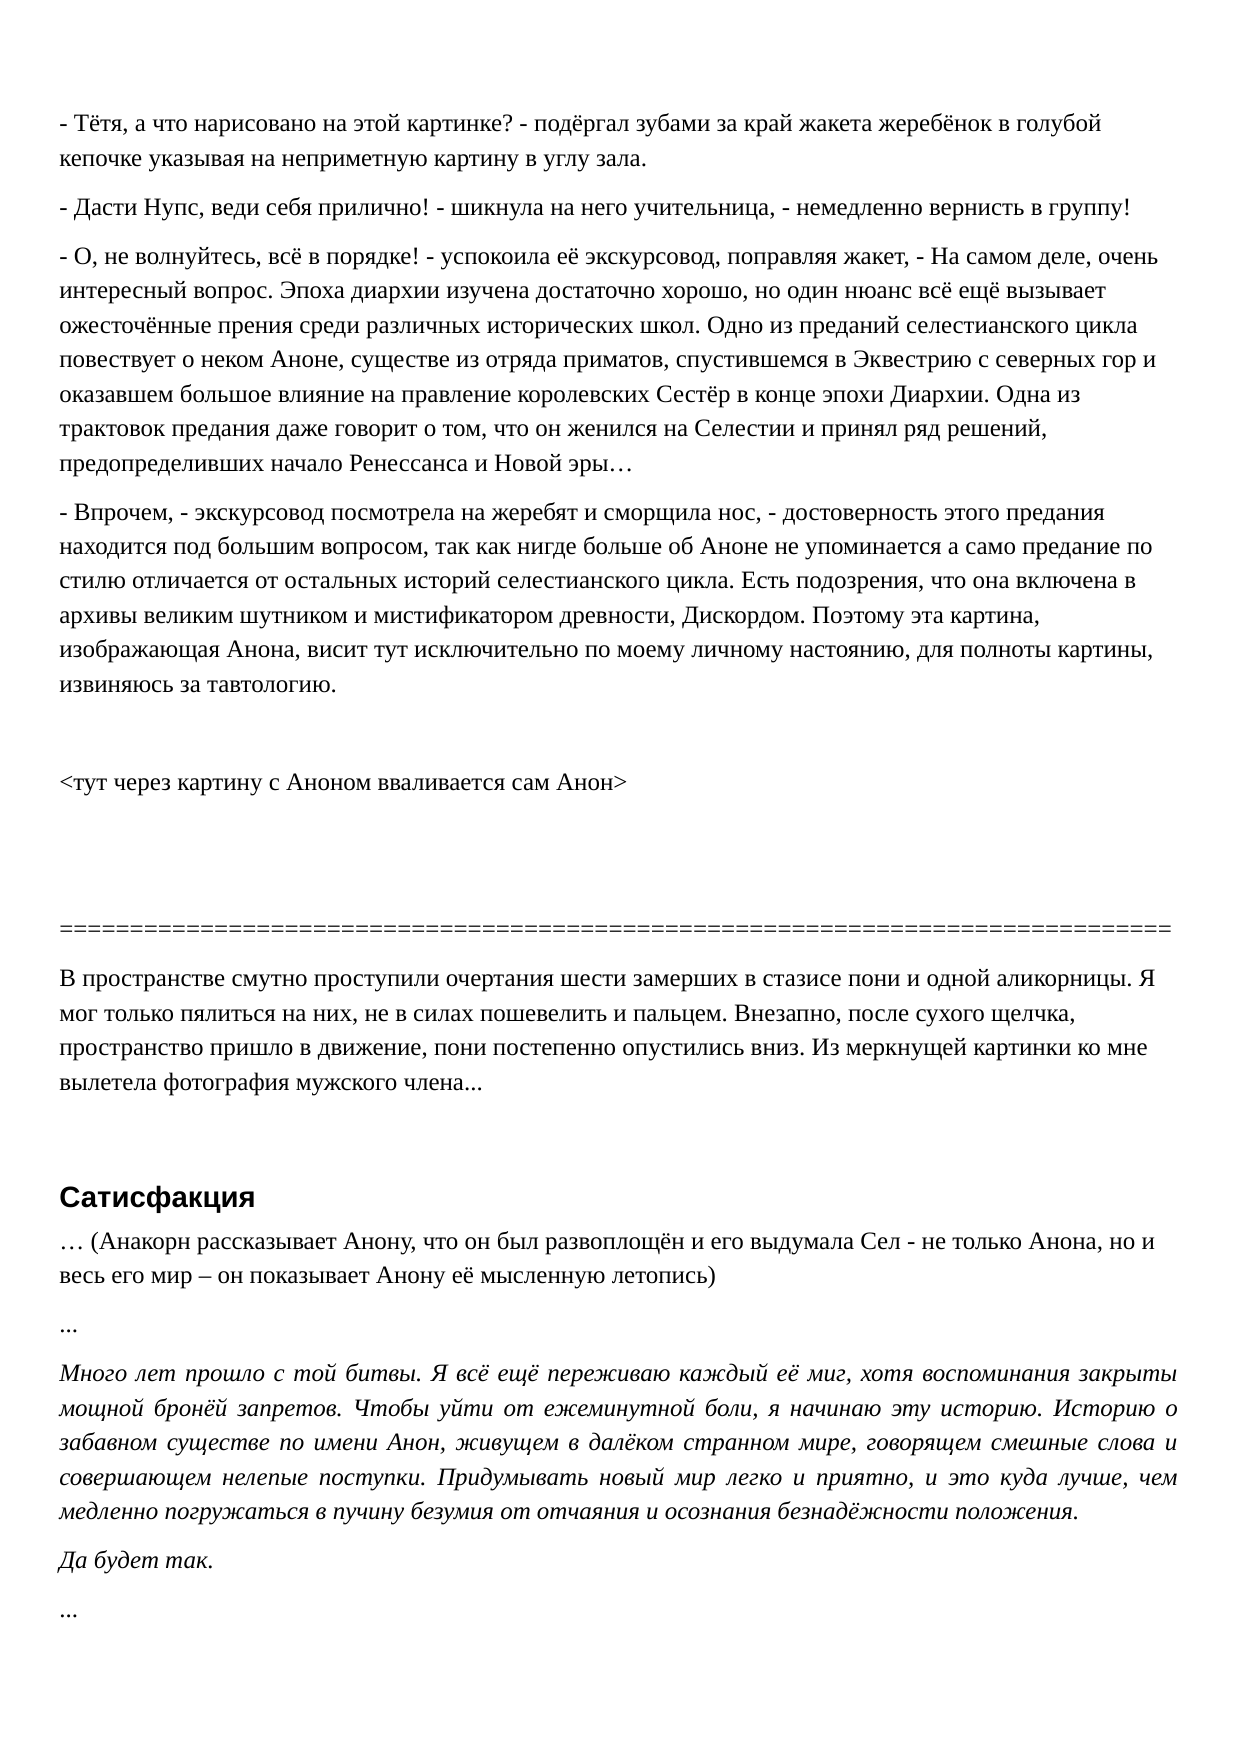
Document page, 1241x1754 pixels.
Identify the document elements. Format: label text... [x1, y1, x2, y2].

text - Тётя, а что нарисовано на этой картинке? - подёргал зубами за край жакета жеребёнок в голубой кепочке указывая на неприметную картину в углу зала. [59, 108, 1181, 171]
text Да будет так. [59, 1545, 1181, 1574]
text ... [59, 1309, 1181, 1338]
text Много лет прошло с той битвы. Я всё ещё переживаю каждый её миг, хотя воспоминания закрыты мощной бронёй запретов. Чтобы уйти от ежеминутной боли, я начинаю эту историю. Историю о забавном существе по имени Анон, живущем в далёком странном мире, говорящем смешные слова и совершающем нелепые поступки. Придумывать новый мир легко и приятно, и это куда лучше, чем медленно погружаться в пучину безумия от отчаяния и осознания безнадёжности положения. [59, 1358, 1181, 1525]
subtitle Сатисфакция [59, 1179, 1181, 1213]
text - О, не волнуйтесь, всё в порядке! - успокоила её экскурсовод, поправляя жакет, - На самом деле, очень интересный вопрос. Эпоха диархии изучена достаточно хорошо, но один нюанс всё ещё вызывает ожесточённые прения среди различных исторических школ. Одно из преданий селестианского цикла повествует о неком Аноне, существе из отряда приматов, спустившемся в Эквестрию с северных гор и оказавшем большое влияние на правление королевских Сестёр в конце эпохи Диархии. Одна из трактовок предания даже говорит о том, что он женился на Селестии и принял ряд решений, предопределивших начало Ренессанса и Новой эры… [59, 241, 1181, 476]
text <тут через картину с Аноном вваливается сам Анон> [59, 767, 1181, 796]
text - Впрочем, - экскурсовод посмотрела на жеребят и сморщила нос, - достоверность этого предания находится под большим вопросом, так как нигде больше об Аноне не упоминается а само предание по стилю отличается от остальных историй селестианского цикла. Есть подозрения, что она включена в архивы великим шутником и мистификатором древности, Дискордом. Поэтому эта картина, изображающая Анона, висит тут исключительно по моему личному настоянию, для полноты картины, извиняюсь за тавтологию. [59, 497, 1181, 698]
text В пространстве смутно проступили очертания шести замерших в стазисе пони и одной аликорницы. Я мог только пялиться на них, не в силах пошевелить и пальцем. Внезапно, после сухого щелчка, пространство пришло в движение, пони постепенно опустились вниз. Из меркнущей картинки ко мне вылетела фотография мужского члена... [59, 963, 1181, 1096]
text =============================================================================== [59, 914, 1181, 943]
text - Дасти Нупс, веди себя прилично! - шикнула на него учительница, - немедленно вернисть в группу! [59, 192, 1181, 220]
text … (Анакорн рассказывает Анону, что он был развоплощён и его выдумала Сел - не только Анона, но и весь его мир – он показывает Анону её мысленную летопись) [59, 1226, 1181, 1289]
text ... [59, 1594, 1181, 1623]
